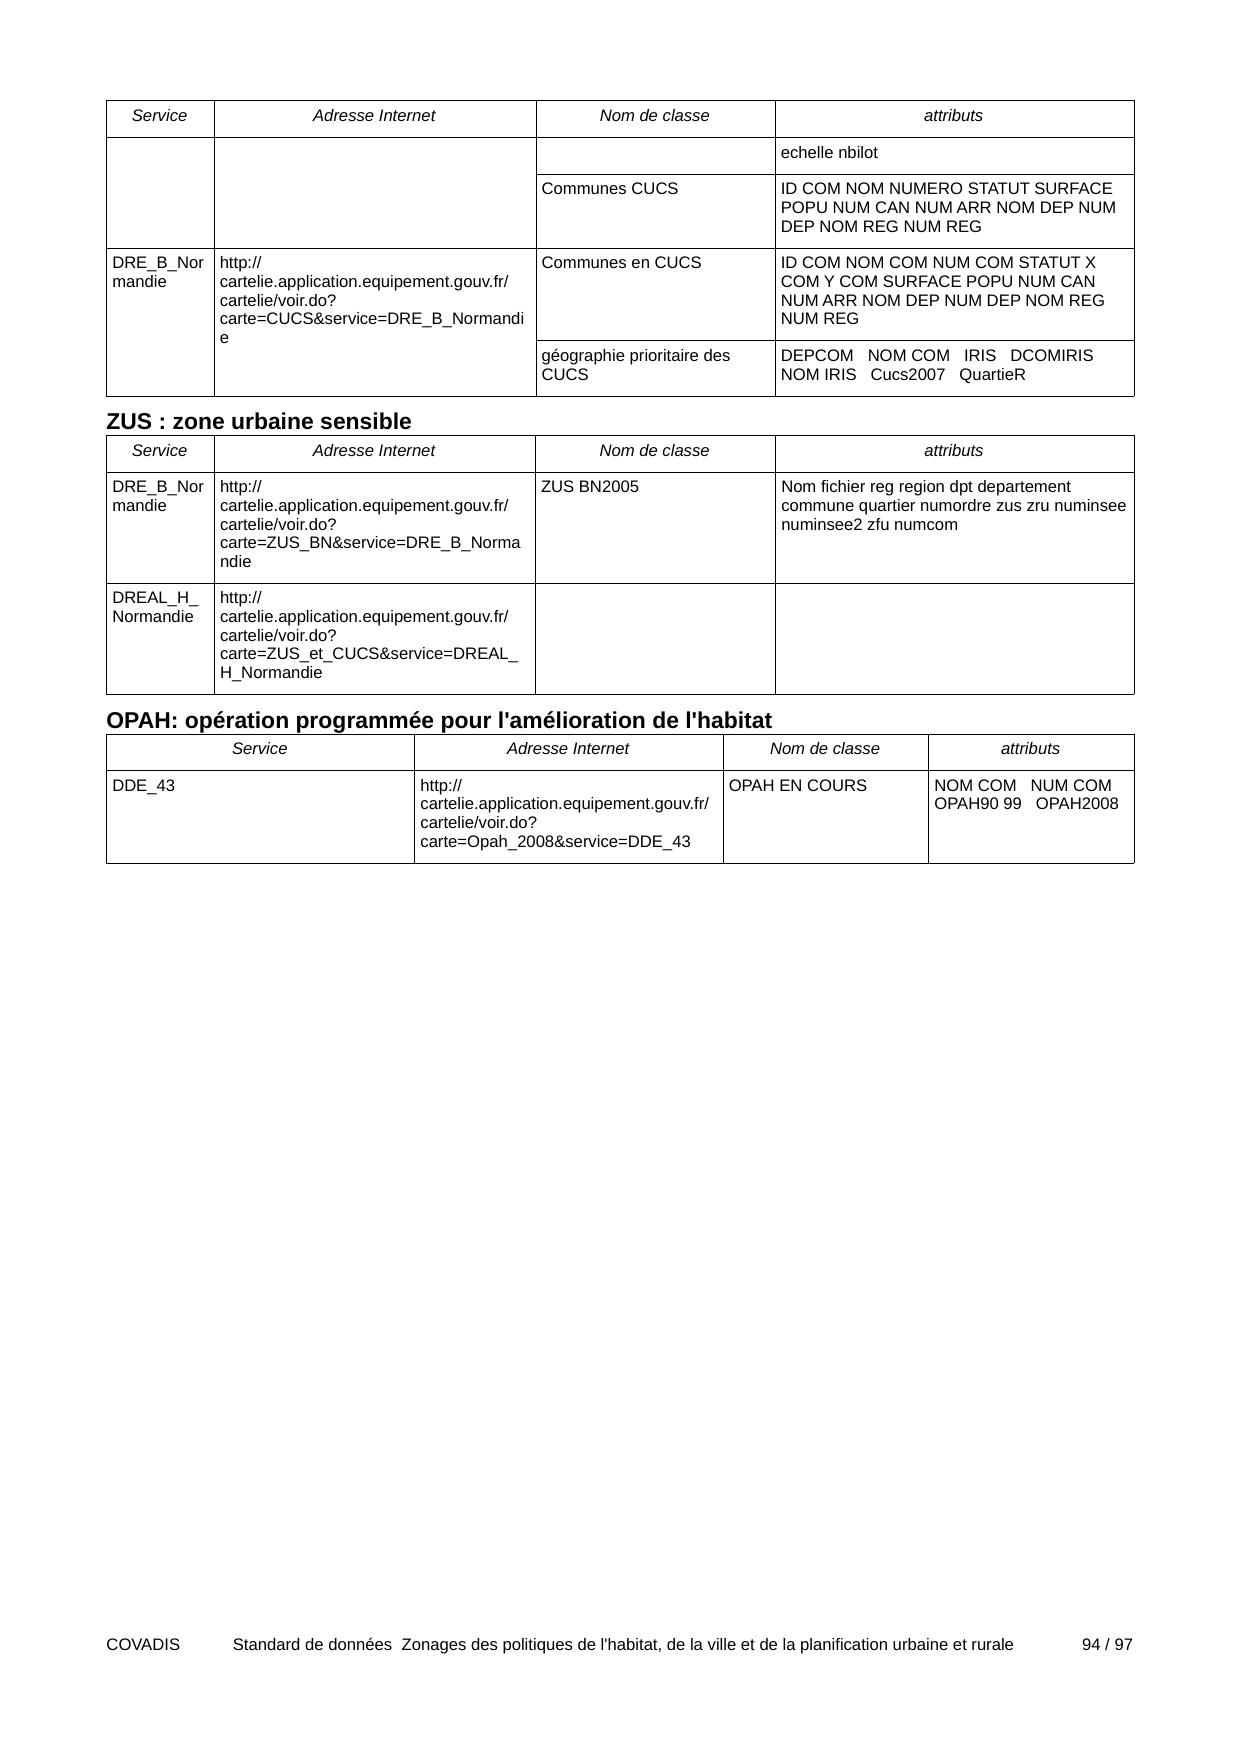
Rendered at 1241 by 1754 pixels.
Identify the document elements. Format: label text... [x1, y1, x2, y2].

table_header attributs [776, 101, 1134, 137]
table_header Communes en CUCS [537, 249, 775, 340]
table_cell http://cartelie.application.equipement.gouv.fr/cartelie/voir.do?carte=Opah_2008&service=DDE_43 [415, 771, 723, 863]
table_cell DRE_B_Normandie [107, 473, 214, 583]
table_cell [215, 138, 536, 248]
table_cell DEPCOM NOM COM IRIS DCOMIRIS NOM IRIS Cucs2007 QuartieR [776, 341, 1134, 396]
table_cell DREAL_H_Normandie [107, 584, 214, 694]
table_header attributs [929, 735, 1134, 770]
table_header ID COM NOM COM NUM COM STATUT X COM Y COM SURFACE POPU NUM CAN NUM ARR NOM DEP NUM DEP NOM REG NUM REG [776, 249, 1134, 340]
table_header Adresse Internet [215, 436, 535, 472]
table_cell http://cartelie.application.equipement.gouv.fr/cartelie/voir.do?carte=CUCS&service=DRE_B_Normandie [215, 249, 536, 396]
table_cell Nom fichier reg region dpt departement commune quartier numordre zus zru numinsee numinsee2 zfu numcom [776, 473, 1134, 583]
table_header Nom de classe [536, 436, 775, 472]
table_cell NOM COM NUM COM OPAH90 99 OPAH2008 [929, 771, 1134, 863]
table_header Nom de classe [537, 101, 775, 137]
table_cell [107, 138, 214, 248]
table_cell DDE_43 [107, 771, 414, 863]
table_cell OPAH EN COURS [724, 771, 928, 863]
table_header Nom de classe [724, 735, 928, 770]
table_header attributs [776, 436, 1134, 472]
table_cell géographie prioritaire des CUCS [537, 341, 775, 396]
table_header Service [107, 436, 214, 472]
table_header Service [107, 735, 414, 770]
table_cell ID COM NOM NUMERO STATUT SURFACE POPU NUM CAN NUM ARR NOM DEP NUM DEP NOM REG NUM REG [776, 175, 1134, 248]
table_cell ZUS BN2005 [536, 473, 775, 583]
table_header Service [107, 101, 214, 137]
table_cell [537, 138, 775, 174]
table_cell [776, 584, 1134, 694]
table_cell DRE_B_Normandie [107, 249, 214, 396]
subtitle ZUS : zone urbaine sensible [106, 409, 1134, 434]
table_header Adresse Internet [215, 101, 536, 137]
table_cell http://cartelie.application.equipement.gouv.fr/cartelie/voir.do?carte=ZUS_BN&service=DRE_B_Normandie [215, 473, 535, 583]
table_cell echelle nbilot [776, 138, 1134, 174]
subtitle OPAH: opération programmée pour l'amélioration de l'habitat [106, 707, 1134, 733]
table_cell [536, 584, 775, 694]
table_cell Communes CUCS [537, 175, 775, 248]
table_header Adresse Internet [415, 735, 723, 770]
table_cell http://cartelie.application.equipement.gouv.fr/cartelie/voir.do?carte=ZUS_et_CUCS&service=DREAL_H_Normandie [215, 584, 535, 694]
